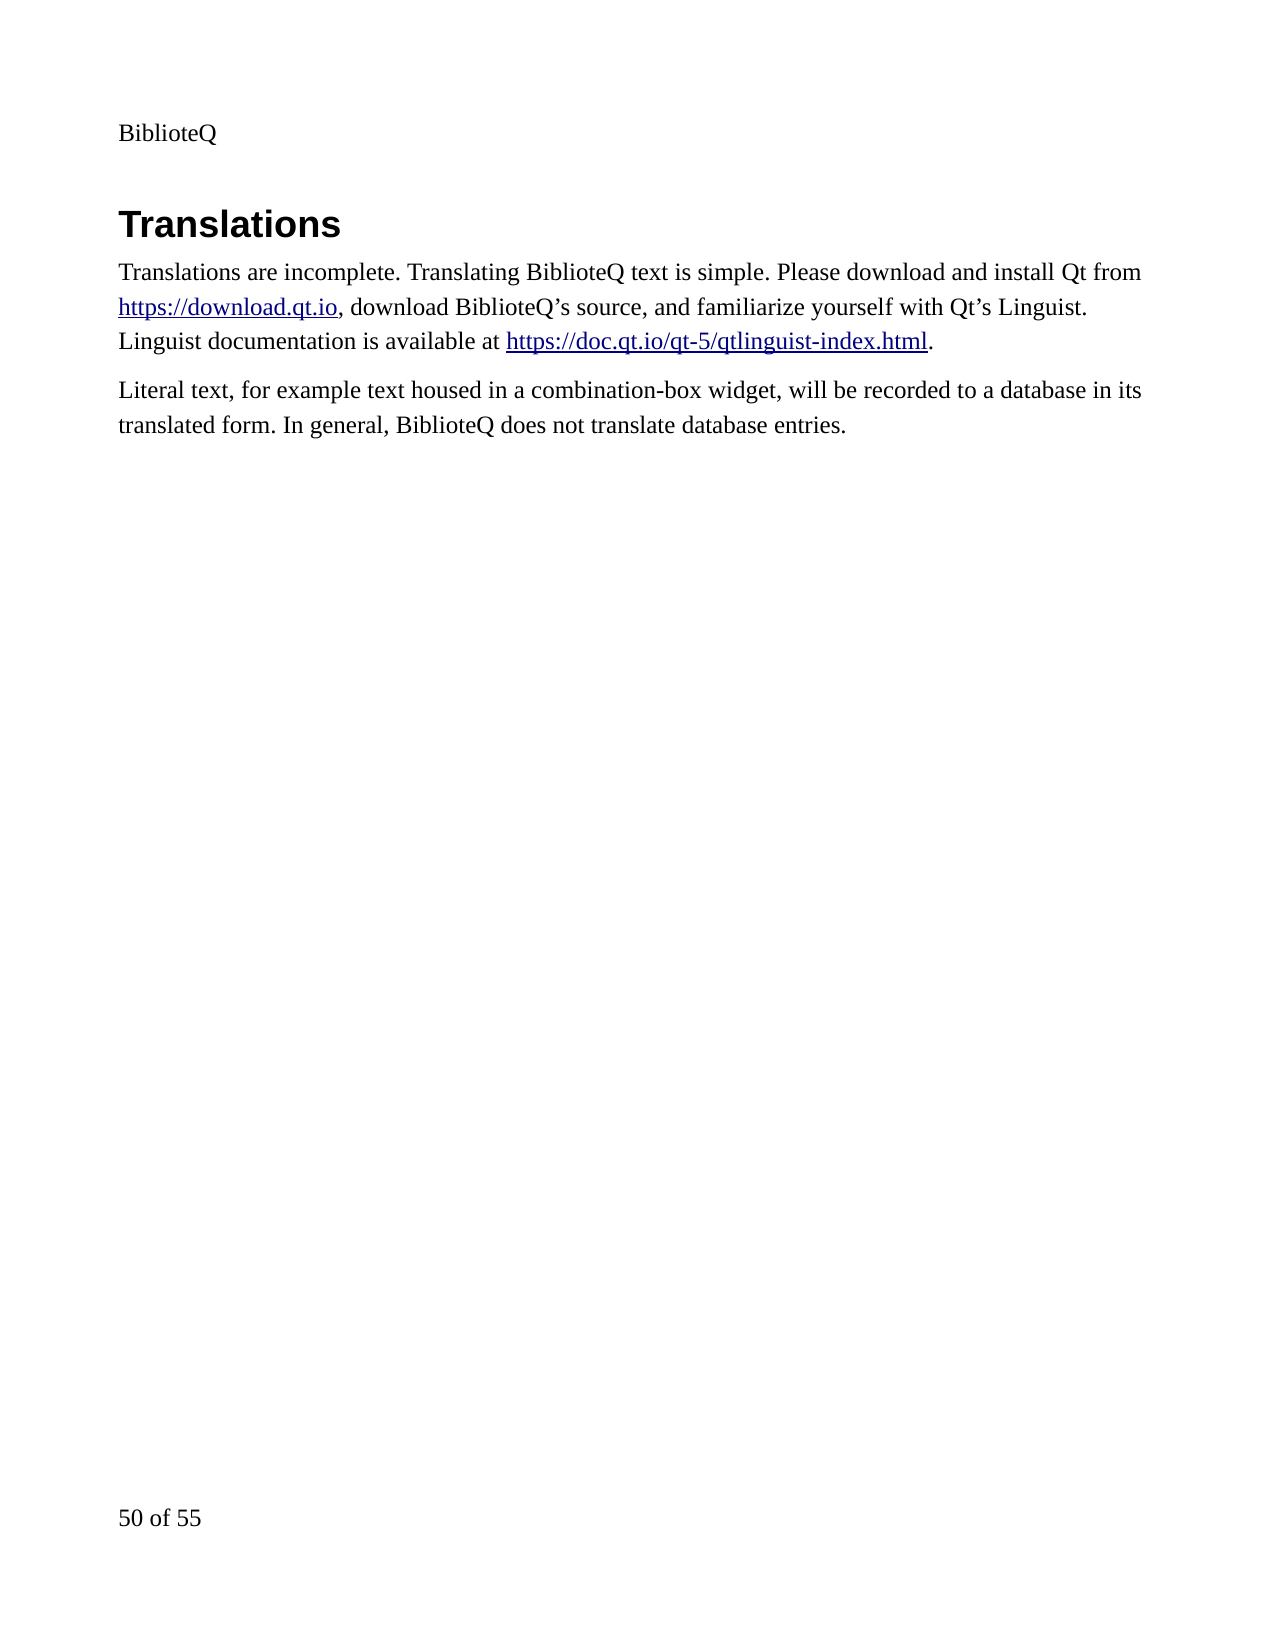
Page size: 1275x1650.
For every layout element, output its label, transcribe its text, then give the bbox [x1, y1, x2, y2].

text Translations are incomplete. Translating BiblioteQ text is simple. Please download and install Qt from https://download.qt.io, download BiblioteQ’s source, and familiarize yourself with Qt’s Linguist. Linguist documentation is available at https://doc.qt.io/qt-5/qtlinguist-index.html. [118, 257, 1157, 355]
text Literal text, for example text housed in a combination-box widget, will be recorded to a database in its translated form. In general, BiblioteQ does not translate database entries. [118, 376, 1157, 439]
subtitle Translations [118, 201, 1157, 245]
